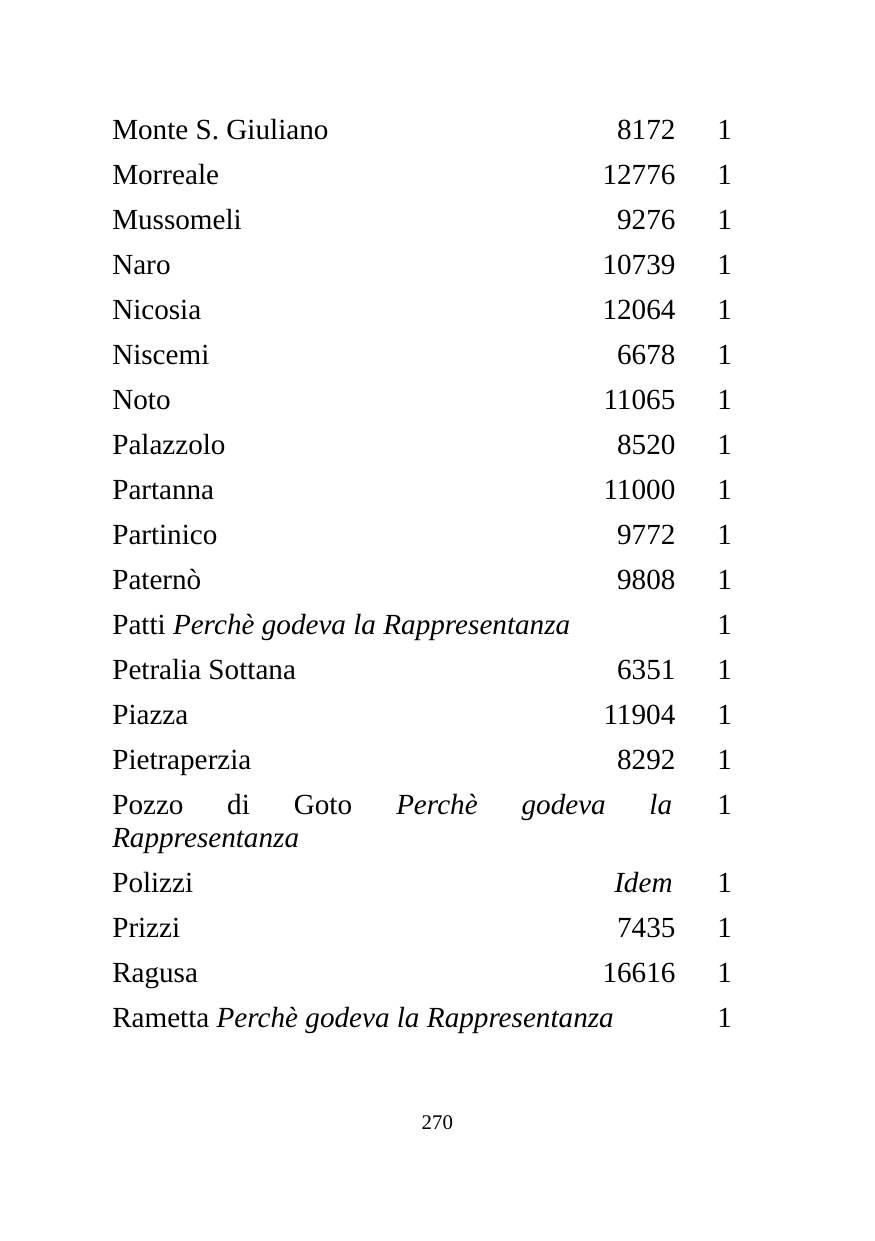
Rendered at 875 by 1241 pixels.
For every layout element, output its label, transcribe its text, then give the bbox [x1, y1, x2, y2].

table_cell 9808 [473, 556, 681, 601]
table_cell Polizzi [106, 860, 473, 905]
table_cell Petralia Sottana [106, 646, 473, 691]
table_cell Noto [106, 376, 473, 421]
table_cell 1 [681, 646, 768, 691]
table_cell 11065 [473, 376, 681, 421]
table_cell 1 [681, 421, 768, 466]
table_cell Nicosia [106, 286, 473, 331]
table_cell 6351 [473, 646, 681, 691]
table_cell 7435 [473, 905, 681, 950]
table_cell Morreale [106, 151, 473, 196]
table_cell 11904 [473, 691, 681, 736]
table_cell 1 [681, 781, 768, 860]
table_cell 1 [681, 241, 768, 286]
table_cell 1 [681, 466, 768, 511]
table_cell 12064 [473, 286, 681, 331]
table_cell 1 [681, 106, 768, 151]
table_cell Idem [473, 860, 681, 905]
table_cell Niscemi [106, 331, 473, 376]
table_cell 11000 [473, 466, 681, 511]
table_cell Partanna [106, 466, 473, 511]
table_cell 1 [681, 286, 768, 331]
table_cell Monte S. Giuliano [106, 106, 473, 151]
table_cell 1 [681, 556, 768, 601]
table_cell Partinico [106, 511, 473, 556]
table_cell 6678 [473, 331, 681, 376]
table_cell 8520 [473, 421, 681, 466]
table_cell 12776 [473, 151, 681, 196]
table_cell 1 [681, 196, 768, 241]
table_cell 8292 [473, 736, 681, 781]
table_cell 16616 [473, 950, 681, 995]
table_cell 1 [681, 950, 768, 995]
table_cell Palazzolo [106, 421, 473, 466]
table_cell 10739 [473, 241, 681, 286]
table_cell 1 [681, 995, 768, 1040]
table_cell 1 [681, 511, 768, 556]
table_cell Pozzo di Goto Perchè godeva la Rappresentanza [106, 781, 681, 860]
table_cell 1 [681, 691, 768, 736]
table_cell Naro [106, 241, 473, 286]
table_cell Ragusa [106, 950, 473, 995]
table_cell 1 [681, 376, 768, 421]
table_cell 1 [681, 601, 768, 646]
table_cell 9276 [473, 196, 681, 241]
table_cell Mussomeli [106, 196, 473, 241]
table_cell 1 [681, 905, 768, 950]
table_cell 1 [681, 736, 768, 781]
table_cell Prizzi [106, 905, 473, 950]
table_cell Rametta Perchè godeva la Rappresentanza [106, 995, 681, 1040]
table_cell 1 [681, 860, 768, 905]
table_cell 9772 [473, 511, 681, 556]
table_cell 1 [681, 331, 768, 376]
table_cell Patti Perchè godeva la Rappresentanza [106, 601, 681, 646]
table_cell Pietraperzia [106, 736, 473, 781]
table_cell 8172 [473, 106, 681, 151]
table_cell 1 [681, 151, 768, 196]
table_cell Paternò [106, 556, 473, 601]
table_cell Piazza [106, 691, 473, 736]
